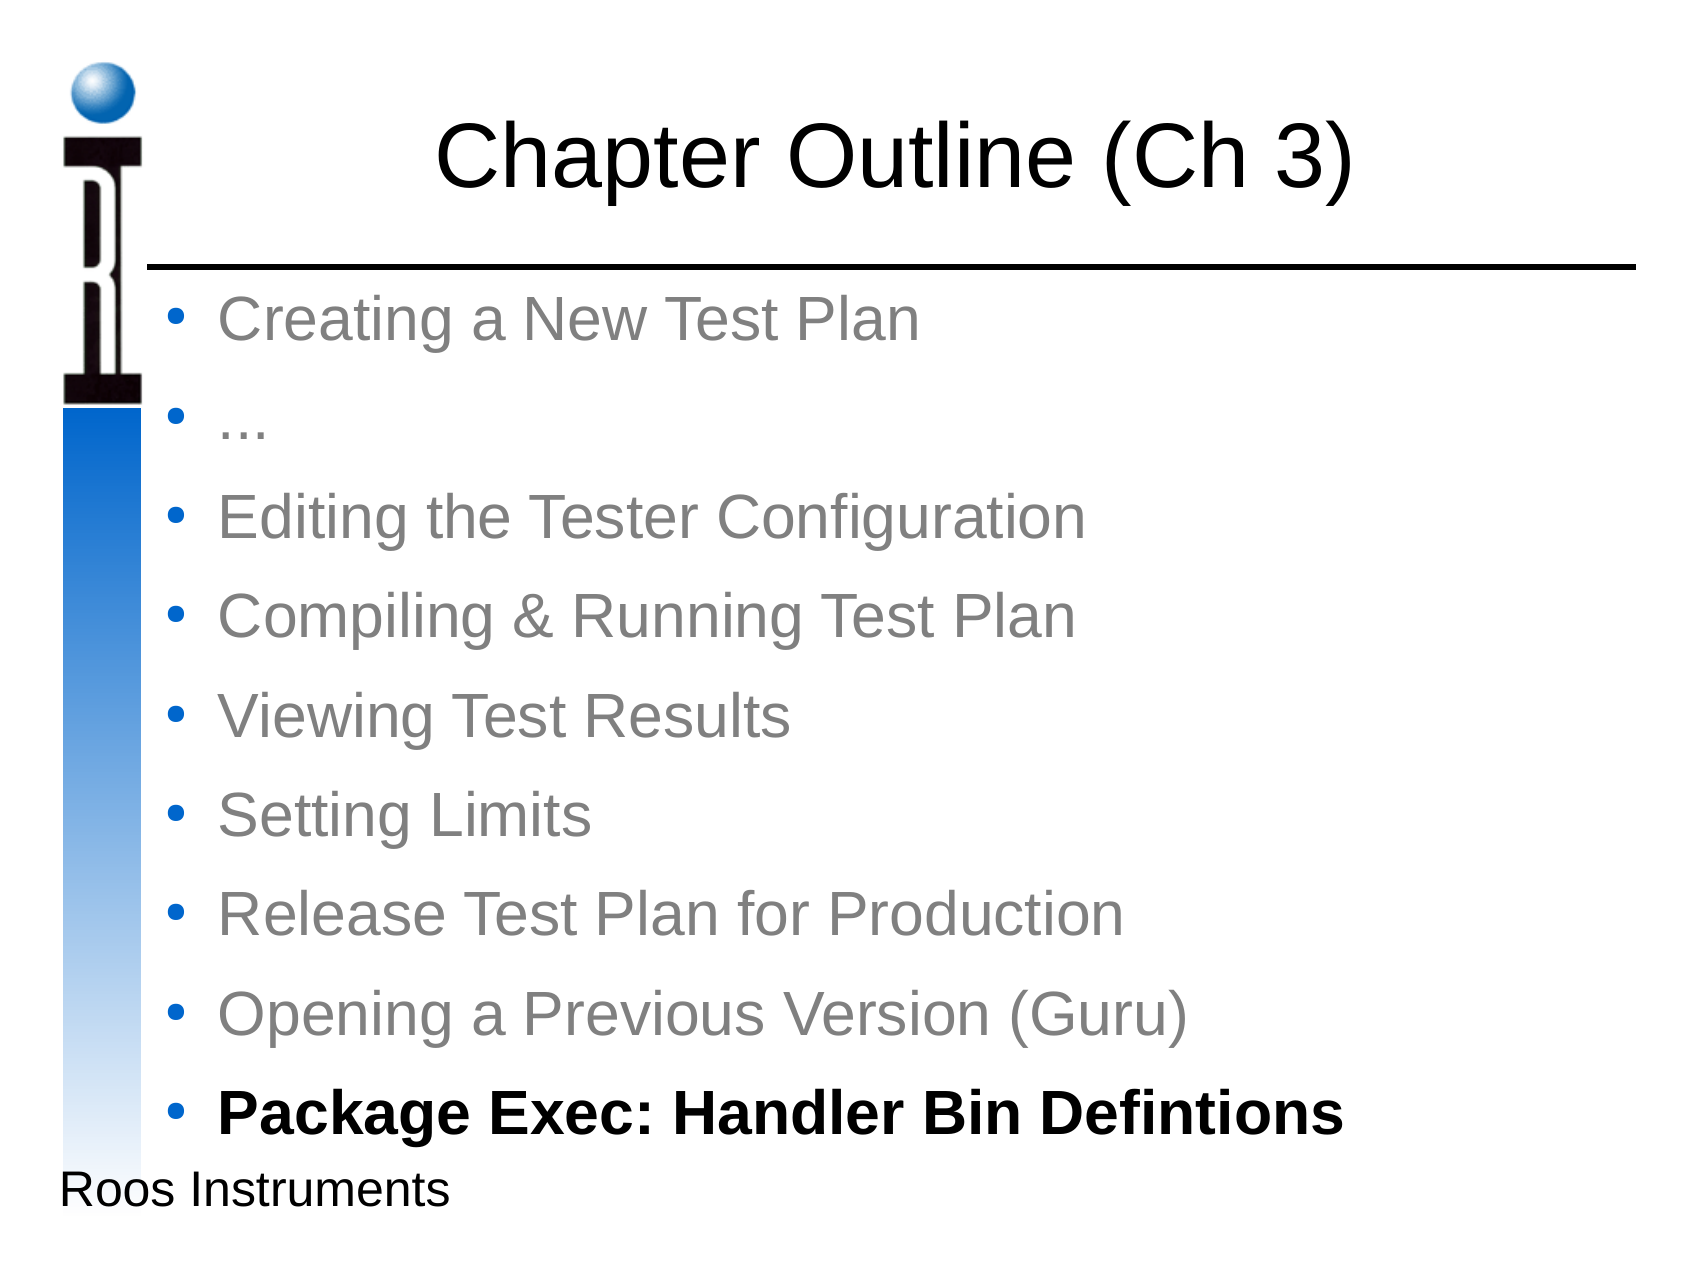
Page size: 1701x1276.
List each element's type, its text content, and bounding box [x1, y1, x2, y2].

picture [59, 58, 147, 411]
list Creating a New Test Plan ... Editing the Tester Configuration Compiling & Running Test Plan Viewing Test Results Setting Limits Release Test Plan for Production Opening a Previous Version (Guru) Package Exec: Handler Bin Defintions [146, 283, 1642, 1148]
title Chapter Outline (Ch 3) [150, 59, 1642, 253]
